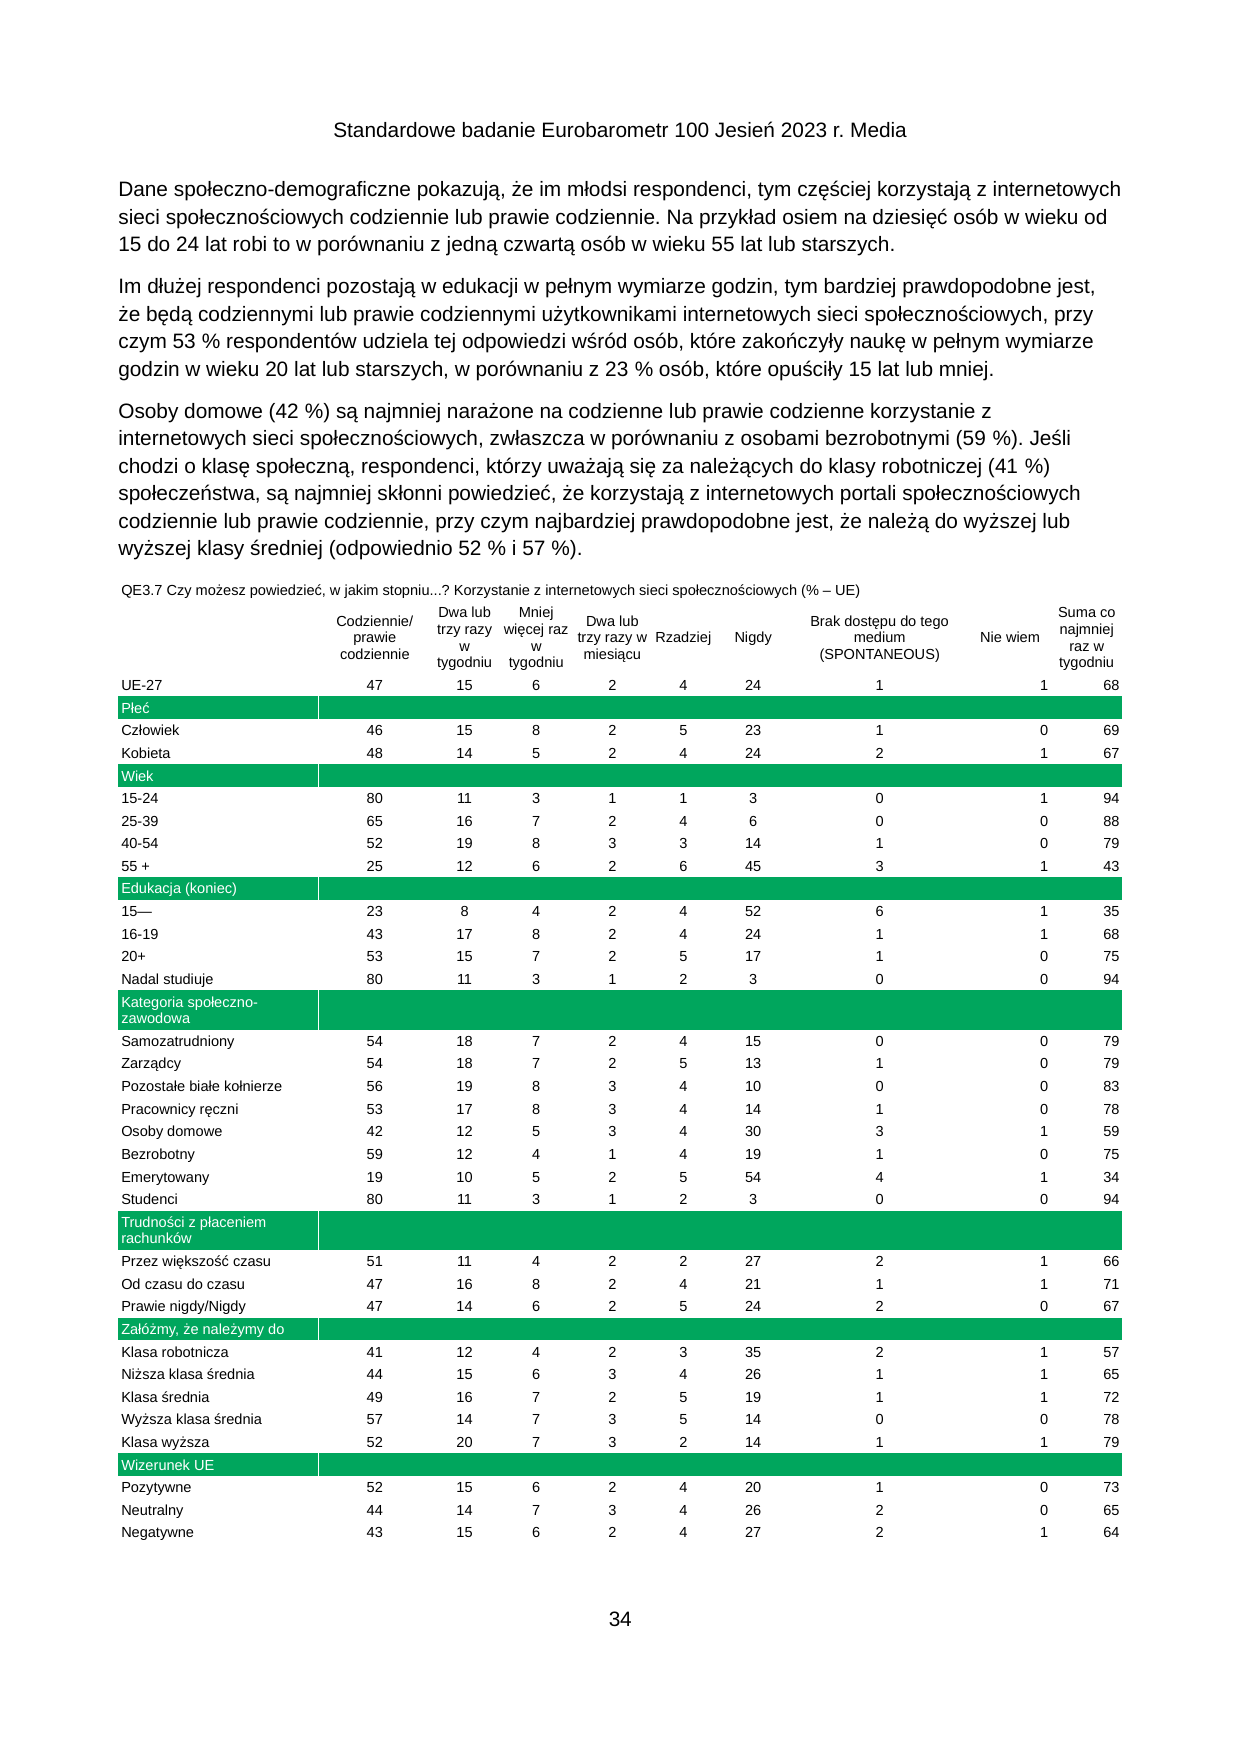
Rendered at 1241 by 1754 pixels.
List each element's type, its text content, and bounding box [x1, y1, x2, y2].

table_cell 68 [1051, 674, 1122, 696]
table_cell 55 + [118, 855, 318, 877]
table_cell 8 [498, 1098, 574, 1120]
table_cell Neutralny [118, 1499, 318, 1521]
table_cell 2 [790, 742, 969, 764]
table_cell 0 [790, 1075, 969, 1097]
table_cell 4 [498, 1340, 574, 1363]
table_cell 15 [431, 1476, 498, 1498]
table_cell 72 [1051, 1386, 1122, 1408]
table_cell 6 [498, 1476, 574, 1498]
table_cell 24 [716, 742, 790, 764]
table_cell 1 [790, 945, 969, 968]
table_cell 15— [118, 900, 318, 922]
table_cell 17 [431, 923, 498, 945]
table_cell 1 [790, 674, 969, 696]
table_cell 2 [651, 1188, 716, 1211]
table_cell 3 [574, 1098, 651, 1120]
table_cell 15 [431, 1363, 498, 1386]
table_cell 40-54 [118, 832, 318, 855]
table_cell 4 [498, 1143, 574, 1165]
table_cell 7 [498, 945, 574, 968]
table_cell 3 [574, 1363, 651, 1386]
table_cell [498, 764, 574, 787]
table_cell [1051, 877, 1122, 900]
table_cell 0 [969, 810, 1051, 832]
table_cell 4 [651, 1030, 716, 1052]
table_cell Bezrobotny [118, 1143, 318, 1165]
table_cell [1051, 990, 1122, 1030]
table_cell 2 [574, 1476, 651, 1498]
table_cell 3 [574, 1075, 651, 1097]
table_cell 34 [1051, 1165, 1122, 1188]
table_cell 2 [790, 1499, 969, 1521]
table_cell [716, 1453, 790, 1476]
table_cell 3 [716, 787, 790, 809]
table_cell 15-24 [118, 787, 318, 809]
table_cell [319, 990, 431, 1030]
table_cell [431, 877, 498, 900]
table_cell 0 [969, 1476, 1051, 1498]
table_cell 20 [716, 1476, 790, 1498]
table_cell 5 [498, 1120, 574, 1143]
table_cell [431, 990, 498, 1030]
table_cell 1 [790, 1431, 969, 1453]
table_cell 4 [651, 1098, 716, 1120]
table_cell 2 [651, 1431, 716, 1453]
table_cell 8 [498, 923, 574, 945]
table_cell 94 [1051, 968, 1122, 990]
table_cell 6 [498, 674, 574, 696]
table_cell [716, 990, 790, 1030]
table_cell 0 [790, 1030, 969, 1052]
table_cell 0 [969, 1052, 1051, 1075]
table_cell 5 [651, 1165, 716, 1188]
table_cell 13 [716, 1052, 790, 1075]
table_cell 2 [574, 674, 651, 696]
table_cell [574, 1453, 651, 1476]
table_cell 54 [319, 1052, 431, 1075]
table_cell [969, 696, 1051, 719]
table_cell 80 [319, 787, 431, 809]
table_cell 80 [319, 968, 431, 990]
table_cell 6 [498, 1521, 574, 1544]
table_cell 45 [716, 855, 790, 877]
table_cell 30 [716, 1120, 790, 1143]
table_cell 57 [1051, 1340, 1122, 1363]
table_cell 8 [498, 1273, 574, 1295]
table_cell 2 [574, 900, 651, 922]
table_cell 56 [319, 1075, 431, 1097]
table_cell 8 [498, 719, 574, 742]
table_cell 11 [431, 787, 498, 809]
table_cell 6 [790, 900, 969, 922]
table_cell 5 [498, 1165, 574, 1188]
table_cell 27 [716, 1521, 790, 1544]
table_cell 11 [431, 1188, 498, 1211]
table_cell [790, 764, 969, 787]
table_cell 1 [790, 1143, 969, 1165]
table_cell 52 [716, 900, 790, 922]
table_cell 23 [716, 719, 790, 742]
table_cell 3 [574, 832, 651, 855]
table_cell [651, 764, 716, 787]
table_cell 79 [1051, 832, 1122, 855]
table_cell Samozatrudniony [118, 1030, 318, 1052]
table_cell 7 [498, 810, 574, 832]
table_cell 80 [319, 1188, 431, 1211]
table_cell [431, 764, 498, 787]
table_cell Brak dostępu do tego medium (SPONTANEOUS) [790, 601, 969, 674]
table_cell 69 [1051, 719, 1122, 742]
table_cell 53 [319, 1098, 431, 1120]
table_cell [790, 696, 969, 719]
table_cell 65 [319, 810, 431, 832]
table_cell Emerytowany [118, 1165, 318, 1188]
table_cell Pozytywne [118, 1476, 318, 1498]
table_cell 0 [969, 719, 1051, 742]
table_cell [651, 877, 716, 900]
table_cell 0 [969, 945, 1051, 968]
table_cell 2 [651, 968, 716, 990]
table_cell 1 [790, 1098, 969, 1120]
table_cell 5 [651, 1295, 716, 1318]
table_cell 47 [319, 1273, 431, 1295]
table_cell 16 [431, 810, 498, 832]
table_cell 35 [716, 1340, 790, 1363]
table_cell Dwa lub trzy razy w tygodniu [431, 601, 498, 674]
table_cell [790, 877, 969, 900]
table_cell UE-27 [118, 674, 318, 696]
table_cell [716, 877, 790, 900]
table_cell 1 [969, 1340, 1051, 1363]
table_cell [716, 1211, 790, 1250]
table_cell Wyższa klasa średnia [118, 1408, 318, 1431]
table_cell [969, 877, 1051, 900]
table_cell 21 [716, 1273, 790, 1295]
table_cell Klasa wyższa [118, 1431, 318, 1453]
table_cell 12 [431, 1340, 498, 1363]
table_cell 3 [716, 1188, 790, 1211]
table_cell 3 [574, 1499, 651, 1521]
table_cell 67 [1051, 1295, 1122, 1318]
table_cell 19 [716, 1143, 790, 1165]
table_cell Dwa lub trzy razy w miesiącu [574, 601, 651, 674]
table_cell 79 [1051, 1052, 1122, 1075]
table_cell [574, 1211, 651, 1250]
table_cell 23 [319, 900, 431, 922]
table_cell Załóżmy, że należymy do [118, 1318, 318, 1340]
table_cell [431, 1318, 498, 1340]
table_cell 0 [790, 968, 969, 990]
table_cell 2 [574, 719, 651, 742]
table_cell 1 [574, 968, 651, 990]
table_cell Zarządcy [118, 1052, 318, 1075]
table_cell [319, 1453, 431, 1476]
table_cell [574, 990, 651, 1030]
table_cell [651, 1453, 716, 1476]
table_cell Nigdy [716, 601, 790, 674]
table_cell 4 [498, 900, 574, 922]
table_cell Niższa klasa średnia [118, 1363, 318, 1386]
table_cell [498, 877, 574, 900]
table_cell 1 [651, 787, 716, 809]
table_cell 48 [319, 742, 431, 764]
table_cell 0 [969, 1098, 1051, 1120]
table_header QE3.7 Czy możesz powiedzieć, w jakim stopniu...? Korzystanie z internetowych sieci społecznościowych (% – UE) [118, 578, 969, 601]
table_cell 2 [651, 1250, 716, 1272]
table_cell 14 [431, 1295, 498, 1318]
table_cell 4 [651, 1273, 716, 1295]
table_cell 25-39 [118, 810, 318, 832]
table_cell Studenci [118, 1188, 318, 1211]
table_cell 1 [790, 719, 969, 742]
table_cell Od czasu do czasu [118, 1273, 318, 1295]
table_cell [716, 1318, 790, 1340]
table_cell 3 [651, 1340, 716, 1363]
table_cell 14 [431, 1499, 498, 1521]
text Im dłużej respondenci pozostają w edukacji w pełnym wymiarze godzin, tym bardziej prawdopodobne jest, że będą codziennymi lub prawie codziennymi użytkownikami internetowych sieci społecznościowych, przy czym 53 % respondentów udziela tej odpowiedzi wśród osób, które zakończyły naukę w pełnym wymiarze godzin w wieku 20 lat lub starszych, w porównaniu z 23 % osób, które opuściły 15 lat lub mniej. [118, 274, 1122, 381]
table_cell 4 [651, 1499, 716, 1521]
table_cell [574, 696, 651, 719]
table_cell 54 [716, 1165, 790, 1188]
table_cell 2 [574, 855, 651, 877]
table_cell Edukacja (koniec) [118, 877, 318, 900]
table_cell 71 [1051, 1273, 1122, 1295]
table_cell 8 [431, 900, 498, 922]
table_cell [574, 1318, 651, 1340]
table_cell 14 [431, 742, 498, 764]
table_cell 10 [431, 1165, 498, 1188]
table_cell 18 [431, 1052, 498, 1075]
table_cell 7 [498, 1408, 574, 1431]
table_cell [431, 696, 498, 719]
table_cell 4 [498, 1250, 574, 1272]
table_cell 1 [969, 923, 1051, 945]
table_cell [1051, 1318, 1122, 1340]
table_cell 94 [1051, 787, 1122, 809]
table_cell 4 [651, 1521, 716, 1544]
table_cell 43 [1051, 855, 1122, 877]
table_cell 1 [969, 1386, 1051, 1408]
table_cell 3 [498, 968, 574, 990]
table_cell Kategoria społeczno-zawodowa [118, 990, 318, 1030]
table_cell 1 [969, 1165, 1051, 1188]
table_cell 2 [790, 1340, 969, 1363]
table_cell 0 [969, 1030, 1051, 1052]
table_cell 2 [574, 1273, 651, 1295]
table_cell 7 [498, 1030, 574, 1052]
table_cell 1 [790, 1363, 969, 1386]
table_cell [431, 1211, 498, 1250]
table_cell [969, 1318, 1051, 1340]
table_cell 52 [319, 1476, 431, 1498]
table_cell 3 [716, 968, 790, 990]
table_cell 1 [574, 1143, 651, 1165]
table_cell [319, 764, 431, 787]
table_cell 79 [1051, 1030, 1122, 1052]
table_cell 83 [1051, 1075, 1122, 1097]
table_cell 1 [790, 832, 969, 855]
table_cell [651, 1318, 716, 1340]
table_cell 7 [498, 1386, 574, 1408]
table_cell Mniej więcej raz w tygodniu [498, 601, 574, 674]
table_cell 1 [969, 1521, 1051, 1544]
table_cell 1 [790, 1052, 969, 1075]
table_cell 2 [574, 923, 651, 945]
table_cell 75 [1051, 1143, 1122, 1165]
table_cell 12 [431, 1120, 498, 1143]
table_cell 1 [790, 1476, 969, 1498]
table_cell 19 [431, 832, 498, 855]
table_cell 2 [574, 1521, 651, 1544]
table_cell 20+ [118, 945, 318, 968]
table_cell Prawie nigdy/Nigdy [118, 1295, 318, 1318]
table_cell 4 [651, 1363, 716, 1386]
table_cell 2 [574, 945, 651, 968]
table_cell 24 [716, 1295, 790, 1318]
table_cell 2 [574, 1340, 651, 1363]
table_cell Nie wiem [969, 601, 1051, 674]
table_cell 2 [574, 1165, 651, 1188]
table_cell Kobieta [118, 742, 318, 764]
table_cell 53 [319, 945, 431, 968]
table_cell 16-19 [118, 923, 318, 945]
table_cell 6 [498, 855, 574, 877]
table_cell 68 [1051, 923, 1122, 945]
table_cell [790, 1318, 969, 1340]
table_cell Klasa średnia [118, 1386, 318, 1408]
table_cell 0 [790, 1188, 969, 1211]
table_cell 88 [1051, 810, 1122, 832]
table_cell Wizerunek UE [118, 1453, 318, 1476]
table_cell 5 [498, 742, 574, 764]
table_cell 17 [716, 945, 790, 968]
table_cell 2 [790, 1521, 969, 1544]
text Osoby domowe (42 %) są najmniej narażone na codzienne lub prawie codzienne korzystanie z internetowych sieci społecznościowych, zwłaszcza w porównaniu z osobami bezrobotnymi (59 %). Jeśli chodzi o klasę społeczną, respondenci, którzy uważają się za należących do klasy robotniczej (41 %) społeczeństwa, są najmniej skłonni powiedzieć, że korzystają z internetowych portali społecznościowych codziennie lub prawie codziennie, przy czym najbardziej prawdopodobne jest, że należą do wyższej lub wyższej klasy średniej (odpowiednio 52 % i 57 %). [118, 399, 1122, 560]
table_cell 3 [790, 1120, 969, 1143]
table_cell 66 [1051, 1250, 1122, 1272]
table_cell 4 [651, 1075, 716, 1097]
table_cell 17 [431, 1098, 498, 1120]
table_cell [651, 1211, 716, 1250]
table_cell 27 [716, 1250, 790, 1272]
table_cell 1 [969, 1363, 1051, 1386]
table_cell 6 [651, 855, 716, 877]
table_cell 64 [1051, 1521, 1122, 1544]
table_cell 47 [319, 674, 431, 696]
table_cell Człowiek [118, 719, 318, 742]
table_cell 51 [319, 1250, 431, 1272]
table_cell 4 [651, 1476, 716, 1498]
table_cell 1 [969, 1120, 1051, 1143]
table_cell 16 [431, 1386, 498, 1408]
table_cell [574, 764, 651, 787]
table_cell 3 [790, 855, 969, 877]
table_cell 11 [431, 1250, 498, 1272]
table_cell 43 [319, 1521, 431, 1544]
table_cell 41 [319, 1340, 431, 1363]
table_cell 75 [1051, 945, 1122, 968]
table_cell 2 [574, 1250, 651, 1272]
table_cell 15 [431, 719, 498, 742]
table_cell 43 [319, 923, 431, 945]
table_cell 0 [969, 1408, 1051, 1431]
table_cell 8 [498, 832, 574, 855]
table_cell 5 [651, 1386, 716, 1408]
table_cell 25 [319, 855, 431, 877]
table_cell [969, 1453, 1051, 1476]
table_cell 3 [574, 1120, 651, 1143]
table_cell 18 [431, 1030, 498, 1052]
table_cell 65 [1051, 1363, 1122, 1386]
table_cell 5 [651, 1052, 716, 1075]
table_cell [498, 1318, 574, 1340]
table_cell 59 [1051, 1120, 1122, 1143]
table_cell 26 [716, 1499, 790, 1521]
table_cell Przez większość czasu [118, 1250, 318, 1272]
table_cell 73 [1051, 1476, 1122, 1498]
table_cell [969, 1211, 1051, 1250]
table_cell 7 [498, 1052, 574, 1075]
table_cell 1 [969, 742, 1051, 764]
table_cell 35 [1051, 900, 1122, 922]
table_header [969, 578, 1051, 601]
table_cell 67 [1051, 742, 1122, 764]
table_cell 16 [431, 1273, 498, 1295]
table_cell 19 [716, 1386, 790, 1408]
table_cell 24 [716, 674, 790, 696]
table_cell Pozostałe białe kołnierze [118, 1075, 318, 1097]
table_cell 1 [969, 674, 1051, 696]
text Dane społeczno-demograficzne pokazują, że im młodsi respondenci, tym częściej korzystają z internetowych sieci społecznościowych codziennie lub prawie codziennie. Na przykład osiem na dziesięć osób w wieku od 15 do 24 lat robi to w porównaniu z jedną czwartą osób w wieku 55 lat lub starszych. [118, 177, 1122, 256]
table_cell [651, 696, 716, 719]
table_cell 0 [969, 832, 1051, 855]
table_cell Nadal studiuje [118, 968, 318, 990]
table_cell 49 [319, 1386, 431, 1408]
table_cell 2 [574, 1030, 651, 1052]
table_cell 2 [574, 810, 651, 832]
table_cell [431, 1453, 498, 1476]
table_cell 7 [498, 1499, 574, 1521]
table_cell 19 [431, 1075, 498, 1097]
table_cell 15 [431, 945, 498, 968]
table_cell 15 [431, 1521, 498, 1544]
table_cell 6 [498, 1295, 574, 1318]
table_cell 0 [790, 787, 969, 809]
table_cell 4 [651, 1120, 716, 1143]
table_cell 3 [498, 787, 574, 809]
table_cell 0 [969, 1295, 1051, 1318]
table_cell 14 [716, 1408, 790, 1431]
table_cell [969, 764, 1051, 787]
table_cell 1 [969, 900, 1051, 922]
table_cell [319, 877, 431, 900]
table_cell 44 [319, 1363, 431, 1386]
table_cell [574, 877, 651, 900]
table_cell 0 [790, 1408, 969, 1431]
table_cell 12 [431, 855, 498, 877]
table_cell Rzadziej [651, 601, 716, 674]
table_cell 5 [651, 1408, 716, 1431]
table_cell [319, 696, 431, 719]
table_cell 4 [651, 742, 716, 764]
table_cell Trudności z płaceniem rachunków [118, 1211, 318, 1250]
table_cell 1 [969, 1250, 1051, 1272]
table_cell [498, 1211, 574, 1250]
table_cell 14 [716, 1098, 790, 1120]
table_cell Wiek [118, 764, 318, 787]
table_cell 4 [651, 674, 716, 696]
table_cell 0 [969, 968, 1051, 990]
table_cell 24 [716, 923, 790, 945]
table_cell 65 [1051, 1499, 1122, 1521]
table_cell 3 [574, 1408, 651, 1431]
table_cell [1051, 764, 1122, 787]
table_cell 19 [319, 1165, 431, 1188]
table_cell 6 [498, 1363, 574, 1386]
table_cell 4 [651, 810, 716, 832]
table_cell [1051, 1453, 1122, 1476]
table_cell 52 [319, 1431, 431, 1453]
table_cell [969, 990, 1051, 1030]
table_cell Suma co najmniej raz w tygodniu [1051, 601, 1122, 674]
table_cell [716, 696, 790, 719]
table_cell [498, 696, 574, 719]
table_cell 1 [574, 787, 651, 809]
table_cell [498, 1453, 574, 1476]
table_cell [651, 990, 716, 1030]
table_cell 0 [790, 810, 969, 832]
table_cell 8 [498, 1075, 574, 1097]
table_cell 1 [969, 787, 1051, 809]
table_cell 1 [969, 855, 1051, 877]
table_header [1051, 578, 1122, 601]
table_cell 59 [319, 1143, 431, 1165]
table_cell 15 [716, 1030, 790, 1052]
table_cell [1051, 1211, 1122, 1250]
table_cell 94 [1051, 1188, 1122, 1211]
table_cell 4 [651, 923, 716, 945]
table_cell 2 [790, 1295, 969, 1318]
table_cell 14 [431, 1408, 498, 1431]
table_cell 2 [574, 1386, 651, 1408]
table_cell 42 [319, 1120, 431, 1143]
table_cell 47 [319, 1295, 431, 1318]
table_cell 57 [319, 1408, 431, 1431]
table_cell 20 [431, 1431, 498, 1453]
table_cell 4 [651, 900, 716, 922]
table_cell Klasa robotnicza [118, 1340, 318, 1363]
table_cell Negatywne [118, 1521, 318, 1544]
table_cell [790, 1211, 969, 1250]
table_cell 2 [790, 1250, 969, 1272]
table_cell 2 [574, 1295, 651, 1318]
table_cell 26 [716, 1363, 790, 1386]
table_cell 2 [574, 1052, 651, 1075]
table_cell 1 [790, 923, 969, 945]
table_cell Pracownicy ręczni [118, 1098, 318, 1120]
table_cell 1 [790, 1386, 969, 1408]
table_cell [498, 990, 574, 1030]
table_cell 44 [319, 1499, 431, 1521]
table_cell Osoby domowe [118, 1120, 318, 1143]
table_cell 4 [651, 1143, 716, 1165]
table_cell [790, 990, 969, 1030]
table_cell 3 [574, 1431, 651, 1453]
table_cell [319, 1318, 431, 1340]
table_cell 0 [969, 1075, 1051, 1097]
table_cell 52 [319, 832, 431, 855]
table_cell Płeć [118, 696, 318, 719]
table_cell 4 [790, 1165, 969, 1188]
table_cell [790, 1453, 969, 1476]
table_cell 10 [716, 1075, 790, 1097]
table_cell [716, 764, 790, 787]
table_cell 79 [1051, 1431, 1122, 1453]
table_cell 7 [498, 1431, 574, 1453]
table_cell 14 [716, 1431, 790, 1453]
table_cell 11 [431, 968, 498, 990]
table_cell 1 [969, 1273, 1051, 1295]
table_cell 3 [651, 832, 716, 855]
table_cell 3 [498, 1188, 574, 1211]
table_cell 1 [790, 1273, 969, 1295]
table_cell 0 [969, 1499, 1051, 1521]
table_cell 2 [574, 742, 651, 764]
table_cell 1 [969, 1431, 1051, 1453]
table_cell 5 [651, 945, 716, 968]
table_cell 14 [716, 832, 790, 855]
table_cell 46 [319, 719, 431, 742]
table_cell [1051, 696, 1122, 719]
table_cell 54 [319, 1030, 431, 1052]
table_cell 1 [574, 1188, 651, 1211]
table_cell [319, 1211, 431, 1250]
table_cell Codziennie/prawie codziennie [319, 601, 431, 674]
table_cell 5 [651, 719, 716, 742]
table_cell 78 [1051, 1408, 1122, 1431]
table_cell 12 [431, 1143, 498, 1165]
table_cell 15 [431, 674, 498, 696]
table_cell 6 [716, 810, 790, 832]
table_cell 0 [969, 1188, 1051, 1211]
table_cell 78 [1051, 1098, 1122, 1120]
table_cell 0 [969, 1143, 1051, 1165]
table_cell [118, 601, 318, 674]
